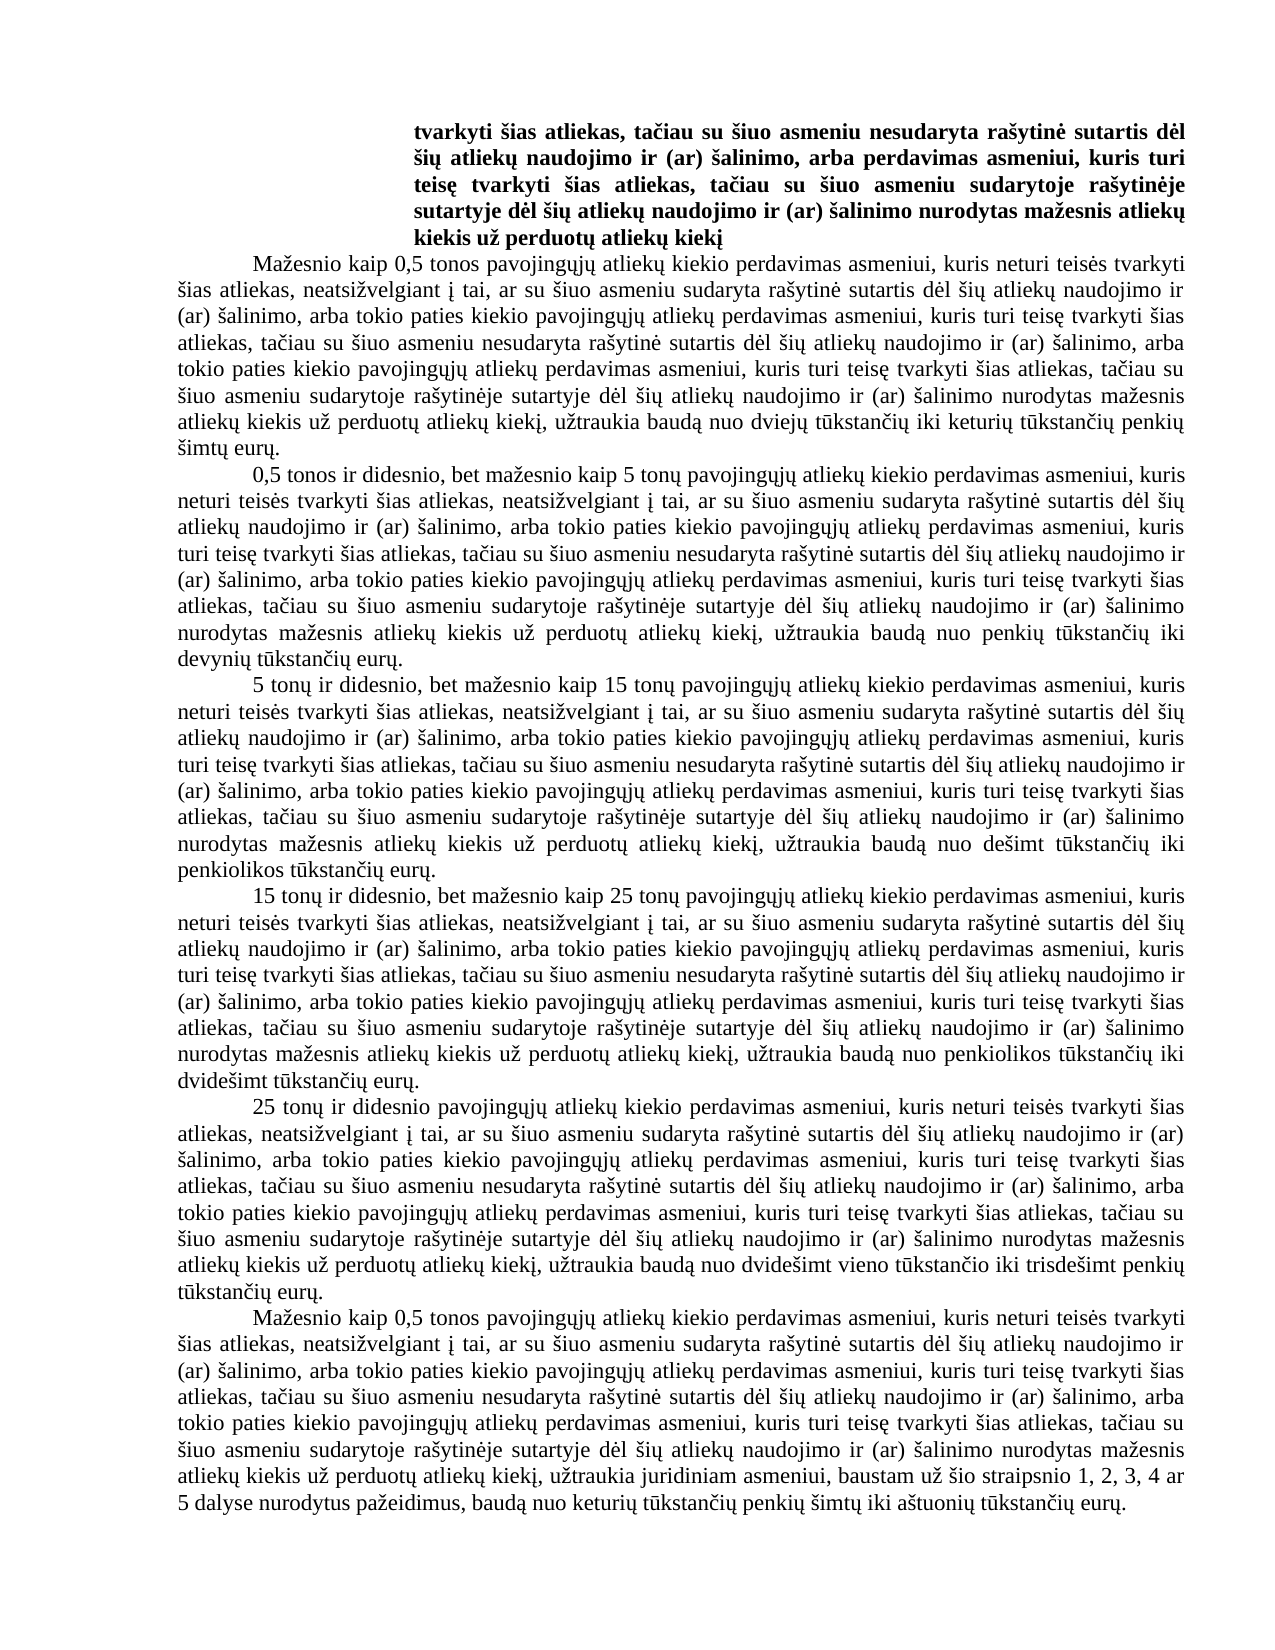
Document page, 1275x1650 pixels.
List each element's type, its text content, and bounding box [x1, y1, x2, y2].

text 0,5 tonos ir didesnio, bet mažesnio kaip 5 tonų pavojingųjų atliekų kiekio perdavimas asmeniui, kuris neturi teisės tvarkyti šias atliekas, neatsižvelgiant į tai, ar su šiuo asmeniu sudaryta rašytinė sutartis dėl šių atliekų naudojimo ir (ar) šalinimo, arba tokio paties kiekio pavojingųjų atliekų perdavimas asmeniui, kuris turi teisę tvarkyti šias atliekas, tačiau su šiuo asmeniu nesudaryta rašytinė sutartis dėl šių atliekų naudojimo ir (ar) šalinimo, arba tokio paties kiekio pavojingųjų atliekų perdavimas asmeniui, kuris turi teisę tvarkyti šias atliekas, tačiau su šiuo asmeniu sudarytoje rašytinėje sutartyje dėl šių atliekų naudojimo ir (ar) šalinimo nurodytas mažesnis atliekų kiekis už perduotų atliekų kiekį, užtraukia baudą nuo penkių tūkstančių iki devynių tūkstančių eurų. [177, 461, 1186, 672]
text tvarkyti šias atliekas, tačiau su šiuo asmeniu nesudaryta rašytinė sutartis dėl šių atliekų naudojimo ir (ar) šalinimo, arba perdavimas asmeniui, kuris turi teisę tvarkyti šias atliekas, tačiau su šiuo asmeniu sudarytoje rašytinėje sutartyje dėl šių atliekų naudojimo ir (ar) šalinimo nurodytas mažesnis atliekų kiekis už perduotų atliekų kiekį [252, 118, 1186, 250]
text 25 tonų ir didesnio pavojingųjų atliekų kiekio perdavimas asmeniui, kuris neturi teisės tvarkyti šias atliekas, neatsižvelgiant į tai, ar su šiuo asmeniu sudaryta rašytinė sutartis dėl šių atliekų naudojimo ir (ar) šalinimo, arba tokio paties kiekio pavojingųjų atliekų perdavimas asmeniui, kuris turi teisę tvarkyti šias atliekas, tačiau su šiuo asmeniu nesudaryta rašytinė sutartis dėl šių atliekų naudojimo ir (ar) šalinimo, arba tokio paties kiekio pavojingųjų atliekų perdavimas asmeniui, kuris turi teisę tvarkyti šias atliekas, tačiau su šiuo asmeniu sudarytoje rašytinėje sutartyje dėl šių atliekų naudojimo ir (ar) šalinimo nurodytas mažesnis atliekų kiekis už perduotų atliekų kiekį, užtraukia baudą nuo dvidešimt vieno tūkstančio iki trisdešimt penkių tūkstančių eurų. [177, 1093, 1186, 1304]
text 5 tonų ir didesnio, bet mažesnio kaip 15 tonų pavojingųjų atliekų kiekio perdavimas asmeniui, kuris neturi teisės tvarkyti šias atliekas, neatsižvelgiant į tai, ar su šiuo asmeniu sudaryta rašytinė sutartis dėl šių atliekų naudojimo ir (ar) šalinimo, arba tokio paties kiekio pavojingųjų atliekų perdavimas asmeniui, kuris turi teisę tvarkyti šias atliekas, tačiau su šiuo asmeniu nesudaryta rašytinė sutartis dėl šių atliekų naudojimo ir (ar) šalinimo, arba tokio paties kiekio pavojingųjų atliekų perdavimas asmeniui, kuris turi teisę tvarkyti šias atliekas, tačiau su šiuo asmeniu sudarytoje rašytinėje sutartyje dėl šių atliekų naudojimo ir (ar) šalinimo nurodytas mažesnis atliekų kiekis už perduotų atliekų kiekį, užtraukia baudą nuo dešimt tūkstančių iki penkiolikos tūkstančių eurų. [177, 672, 1186, 882]
text Mažesnio kaip 0,5 tonos pavojingųjų atliekų kiekio perdavimas asmeniui, kuris neturi teisės tvarkyti šias atliekas, neatsižvelgiant į tai, ar su šiuo asmeniu sudaryta rašytinė sutartis dėl šių atliekų naudojimo ir (ar) šalinimo, arba tokio paties kiekio pavojingųjų atliekų perdavimas asmeniui, kuris turi teisę tvarkyti šias atliekas, tačiau su šiuo asmeniu nesudaryta rašytinė sutartis dėl šių atliekų naudojimo ir (ar) šalinimo, arba tokio paties kiekio pavojingųjų atliekų perdavimas asmeniui, kuris turi teisę tvarkyti šias atliekas, tačiau su šiuo asmeniu sudarytoje rašytinėje sutartyje dėl šių atliekų naudojimo ir (ar) šalinimo nurodytas mažesnis atliekų kiekis už perduotų atliekų kiekį, užtraukia baudą nuo dviejų tūkstančių iki keturių tūkstančių penkių šimtų eurų. [177, 250, 1186, 461]
text Mažesnio kaip 0,5 tonos pavojingųjų atliekų kiekio perdavimas asmeniui, kuris neturi teisės tvarkyti šias atliekas, neatsižvelgiant į tai, ar su šiuo asmeniu sudaryta rašytinė sutartis dėl šių atliekų naudojimo ir (ar) šalinimo, arba tokio paties kiekio pavojingųjų atliekų perdavimas asmeniui, kuris turi teisę tvarkyti šias atliekas, tačiau su šiuo asmeniu nesudaryta rašytinė sutartis dėl šių atliekų naudojimo ir (ar) šalinimo, arba tokio paties kiekio pavojingųjų atliekų perdavimas asmeniui, kuris turi teisę tvarkyti šias atliekas, tačiau su šiuo asmeniu sudarytoje rašytinėje sutartyje dėl šių atliekų naudojimo ir (ar) šalinimo nurodytas mažesnis atliekų kiekis už perduotų atliekų kiekį, užtraukia juridiniam asmeniui, baustam už šio straipsnio 1, 2, 3, 4 ar 5 dalyse nurodytus pažeidimus, baudą nuo keturių tūkstančių penkių šimtų iki aštuonių tūkstančių eurų. [177, 1304, 1186, 1515]
text 15 tonų ir didesnio, bet mažesnio kaip 25 tonų pavojingųjų atliekų kiekio perdavimas asmeniui, kuris neturi teisės tvarkyti šias atliekas, neatsižvelgiant į tai, ar su šiuo asmeniu sudaryta rašytinė sutartis dėl šių atliekų naudojimo ir (ar) šalinimo, arba tokio paties kiekio pavojingųjų atliekų perdavimas asmeniui, kuris turi teisę tvarkyti šias atliekas, tačiau su šiuo asmeniu nesudaryta rašytinė sutartis dėl šių atliekų naudojimo ir (ar) šalinimo, arba tokio paties kiekio pavojingųjų atliekų perdavimas asmeniui, kuris turi teisę tvarkyti šias atliekas, tačiau su šiuo asmeniu sudarytoje rašytinėje sutartyje dėl šių atliekų naudojimo ir (ar) šalinimo nurodytas mažesnis atliekų kiekis už perduotų atliekų kiekį, užtraukia baudą nuo penkiolikos tūkstančių iki dvidešimt tūkstančių eurų. [177, 882, 1186, 1093]
